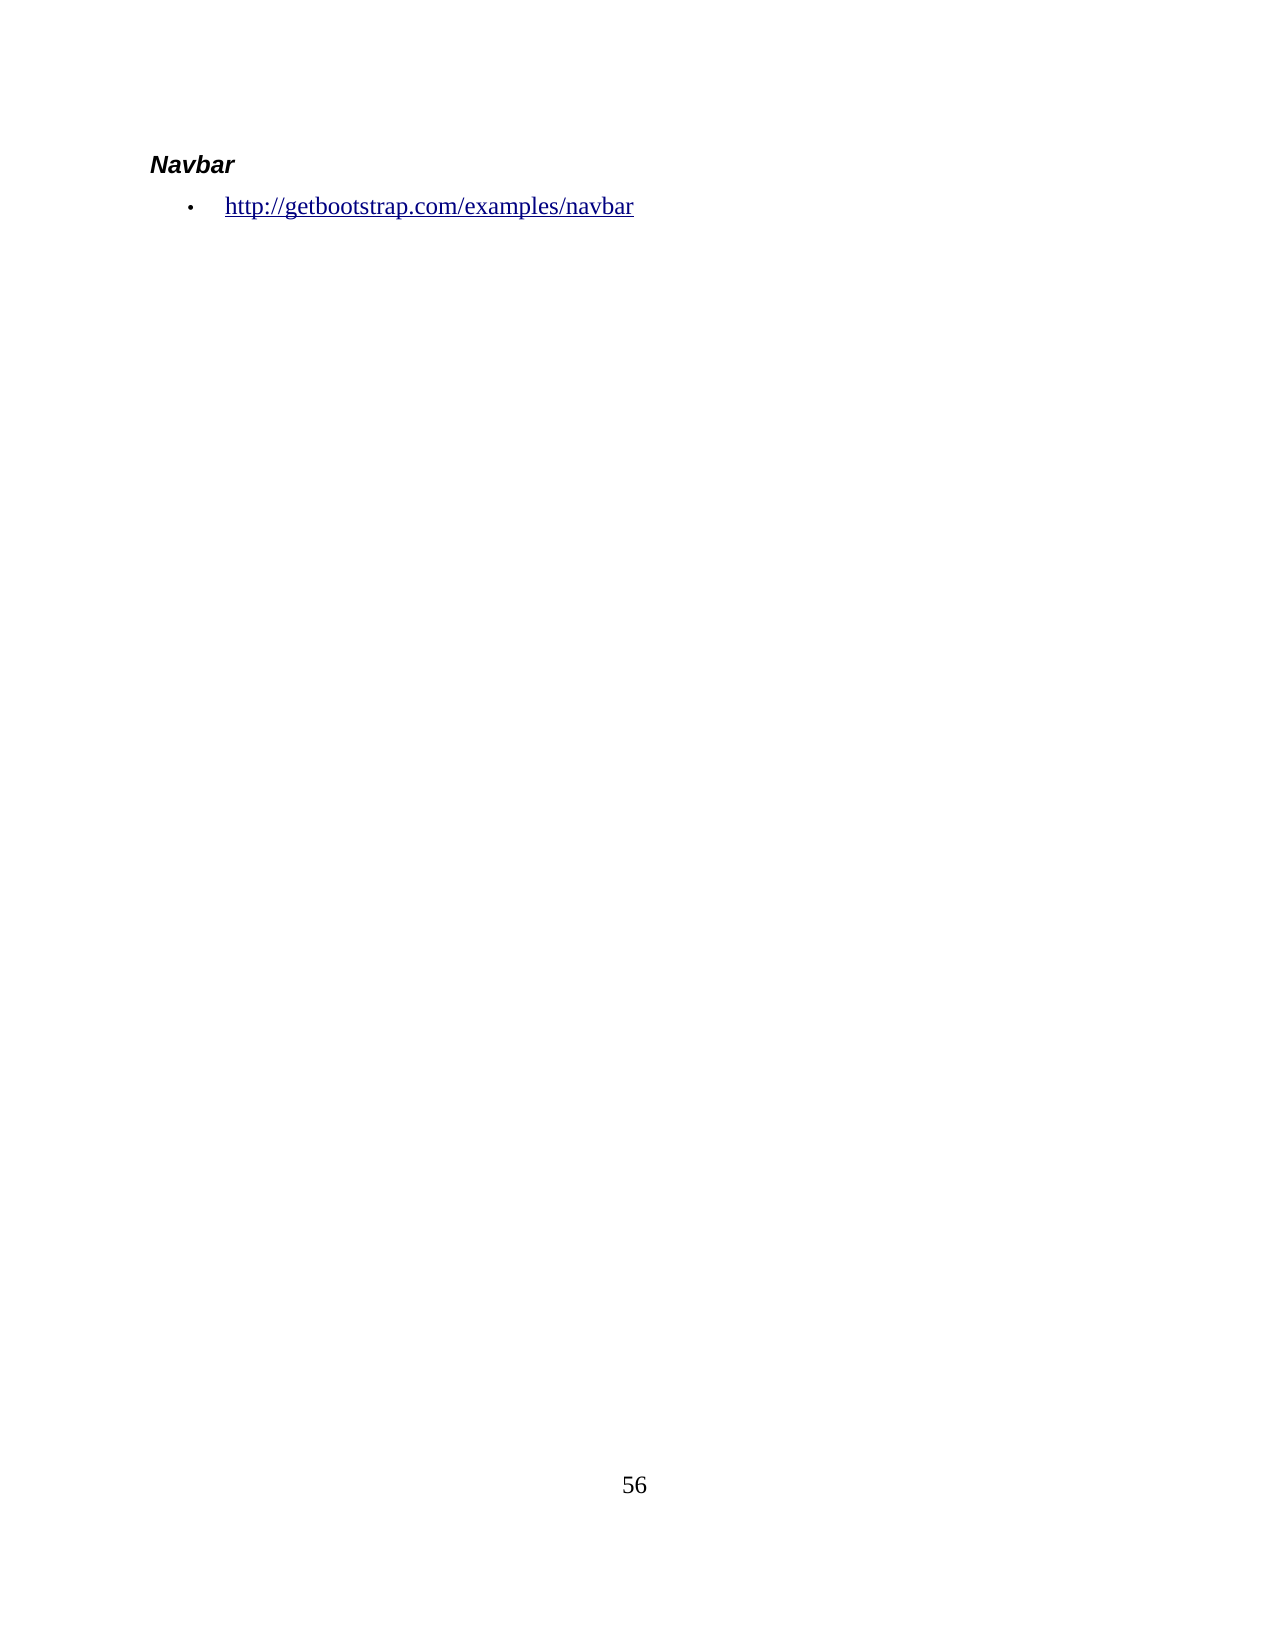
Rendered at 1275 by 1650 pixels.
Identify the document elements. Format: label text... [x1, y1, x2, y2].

list http://getbootstrap.com/examples/navbar [187, 191, 1125, 220]
subtitle Navbar [150, 150, 1125, 178]
